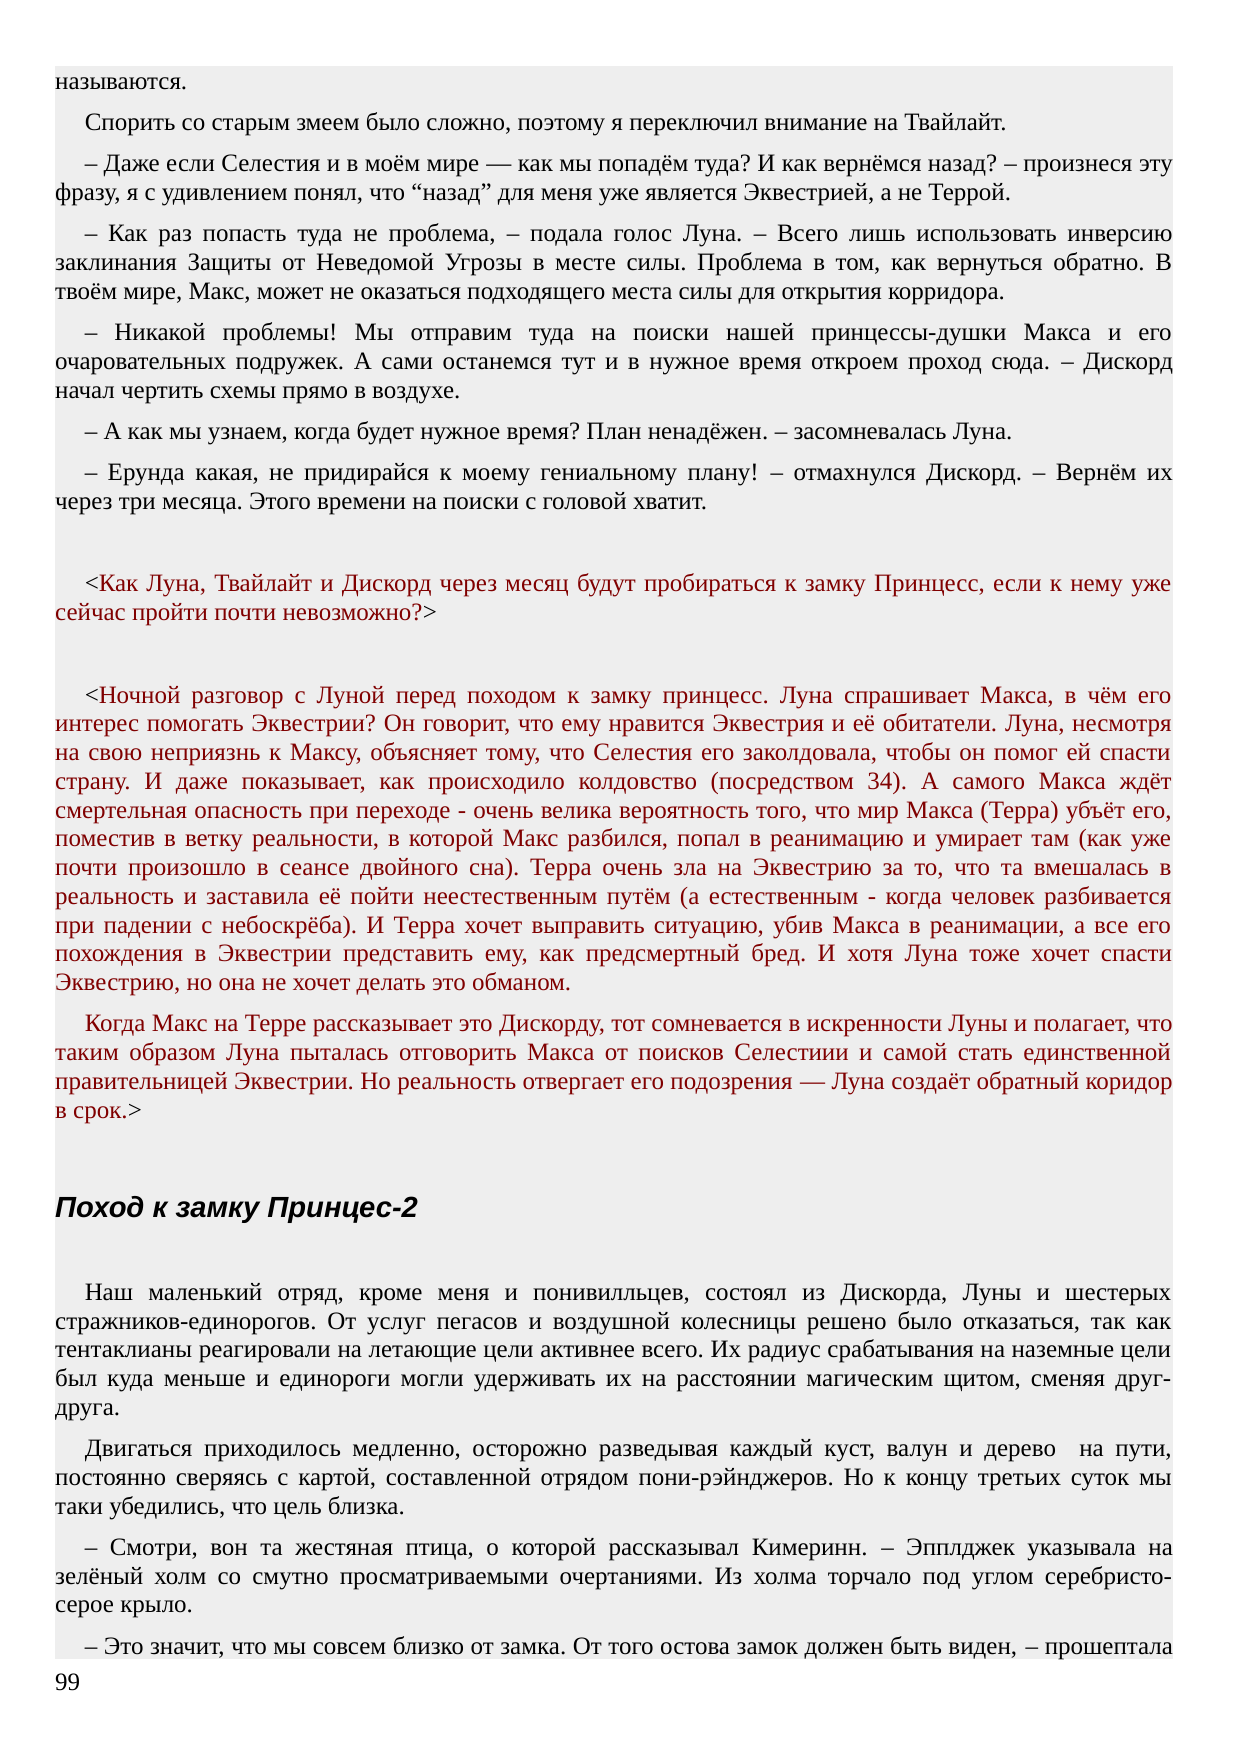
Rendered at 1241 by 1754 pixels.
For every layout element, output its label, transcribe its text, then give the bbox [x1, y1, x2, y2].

text – Как раз попасть туда не проблема, – подала голос Луна. – Всего лишь использовать инверсию заклинания Защиты от Неведомой Угрозы в месте силы. Проблема в том, как вернуться обратно. В твоём мире, Макс, может не оказаться подходящего места силы для открытия корридора. [55, 218, 1173, 305]
text Когда Макс на Терре рассказывает это Дискорду, тот сомневается в искренности Луны и полагает, что таким образом Луна пыталась отговорить Макса от поисков Селестиии и самой стать единственной правительницей Эквестрии. Но реальность отвергает его подозрения — Луна создаёт обратный коридор в срок.> [55, 1008, 1173, 1123]
text Спорить со старым змеем было сложно, поэтому я переключил внимание на Твайлайт. [55, 107, 1173, 136]
subtitle Поход к замку Принцес-2 [55, 1190, 1173, 1223]
text называются. [55, 66, 1173, 95]
text – Даже если Селестия и в моём мире — как мы попадём туда? И как вернёмся назад? – произнеся эту фразу, я с удивлением понял, что “назад” для меня уже является Эквестрией, а не Террой. [55, 148, 1173, 206]
text – Никакой проблемы! Мы отправим туда на поиски нашей принцессы-душки Макса и его очаровательных подружек. А сами останемся тут и в нужное время откроем проход сюда. – Дискорд начал чертить схемы прямо в воздухе. [55, 317, 1173, 403]
text Наш маленький отряд, кроме меня и понивилльцев, состоял из Дискорда, Луны и шестерых стражников-единорогов. От услуг пегасов и воздушной колесницы решено было отказаться, так как тентаклианы реагировали на летающие цели активнее всего. Их радиус срабатывания на наземные цели был куда меньше и единороги могли удерживать их на расстоянии магическим щитом, сменяя друг-друга. [55, 1277, 1173, 1421]
text – Смотри, вон та жестяная птица, о которой рассказывал Кимеринн. – Эпплджек указывала на зелёный холм со смутно просматриваемыми очертаниями. Из холма торчало под углом серебристо-серое крыло. [55, 1532, 1173, 1618]
text Двигаться приходилось медленно, осторожно разведывая каждый куст, валун и дерево на пути, постоянно сверяясь с картой, составленной отрядом пони-рэйнджеров. Но к концу третьих суток мы таки убедились, что цель близка. [55, 1433, 1173, 1519]
text – Ерунда какая, не придирайся к моему гениальному плану! – отмахнулся Дискорд. – Вернём их через три месяца. Этого времени на поиски с головой хватит. [55, 457, 1173, 515]
text – А как мы узнаем, когда будет нужное время? План ненадёжен. – засомневалась Луна. [55, 416, 1173, 445]
text – Это значит, что мы совсем близко от замка. От того остова замок должен быть виден, – прошептала [55, 1631, 1173, 1659]
text <Как Луна, Твайлайт и Дискорд через месяц будут пробираться к замку Принцесс, если к нему уже сейчас пройти почти невозможно?> [55, 568, 1173, 626]
text <Ночной разговор с Луной перед походом к замку принцесс. Луна спрашивает Макса, в чём его интерес помогать Эквестрии? Он говорит, что ему нравится Эквестрия и её обитатели. Луна, несмотря на свою неприязнь к Максу, объясняет тому, что Селестия его заколдовала, чтобы он помог ей спасти страну. И даже показывает, как происходило колдовство (посредством 34). А самого Макса ждёт смертельная опасность при переходе - очень велика вероятность того, что мир Макса (Терра) убъёт его, поместив в ветку реальности, в которой Макс разбился, попал в реанимацию и умирает там (как уже почти произошло в сеансе двойного сна). Терра очень зла на Эквестрию за то, что та вмешалась в реальность и заставила её пойти неестественным путём (а естественным - когда человек разбивается при падении с небоскрёба). И Терра хочет выправить ситуацию, убив Макса в реанимации, а все его похождения в Эквестрии представить ему, как предсмертный бред. И хотя Луна тоже хочет спасти Эквестрию, но она не хочет делать это обманом. [55, 680, 1173, 996]
